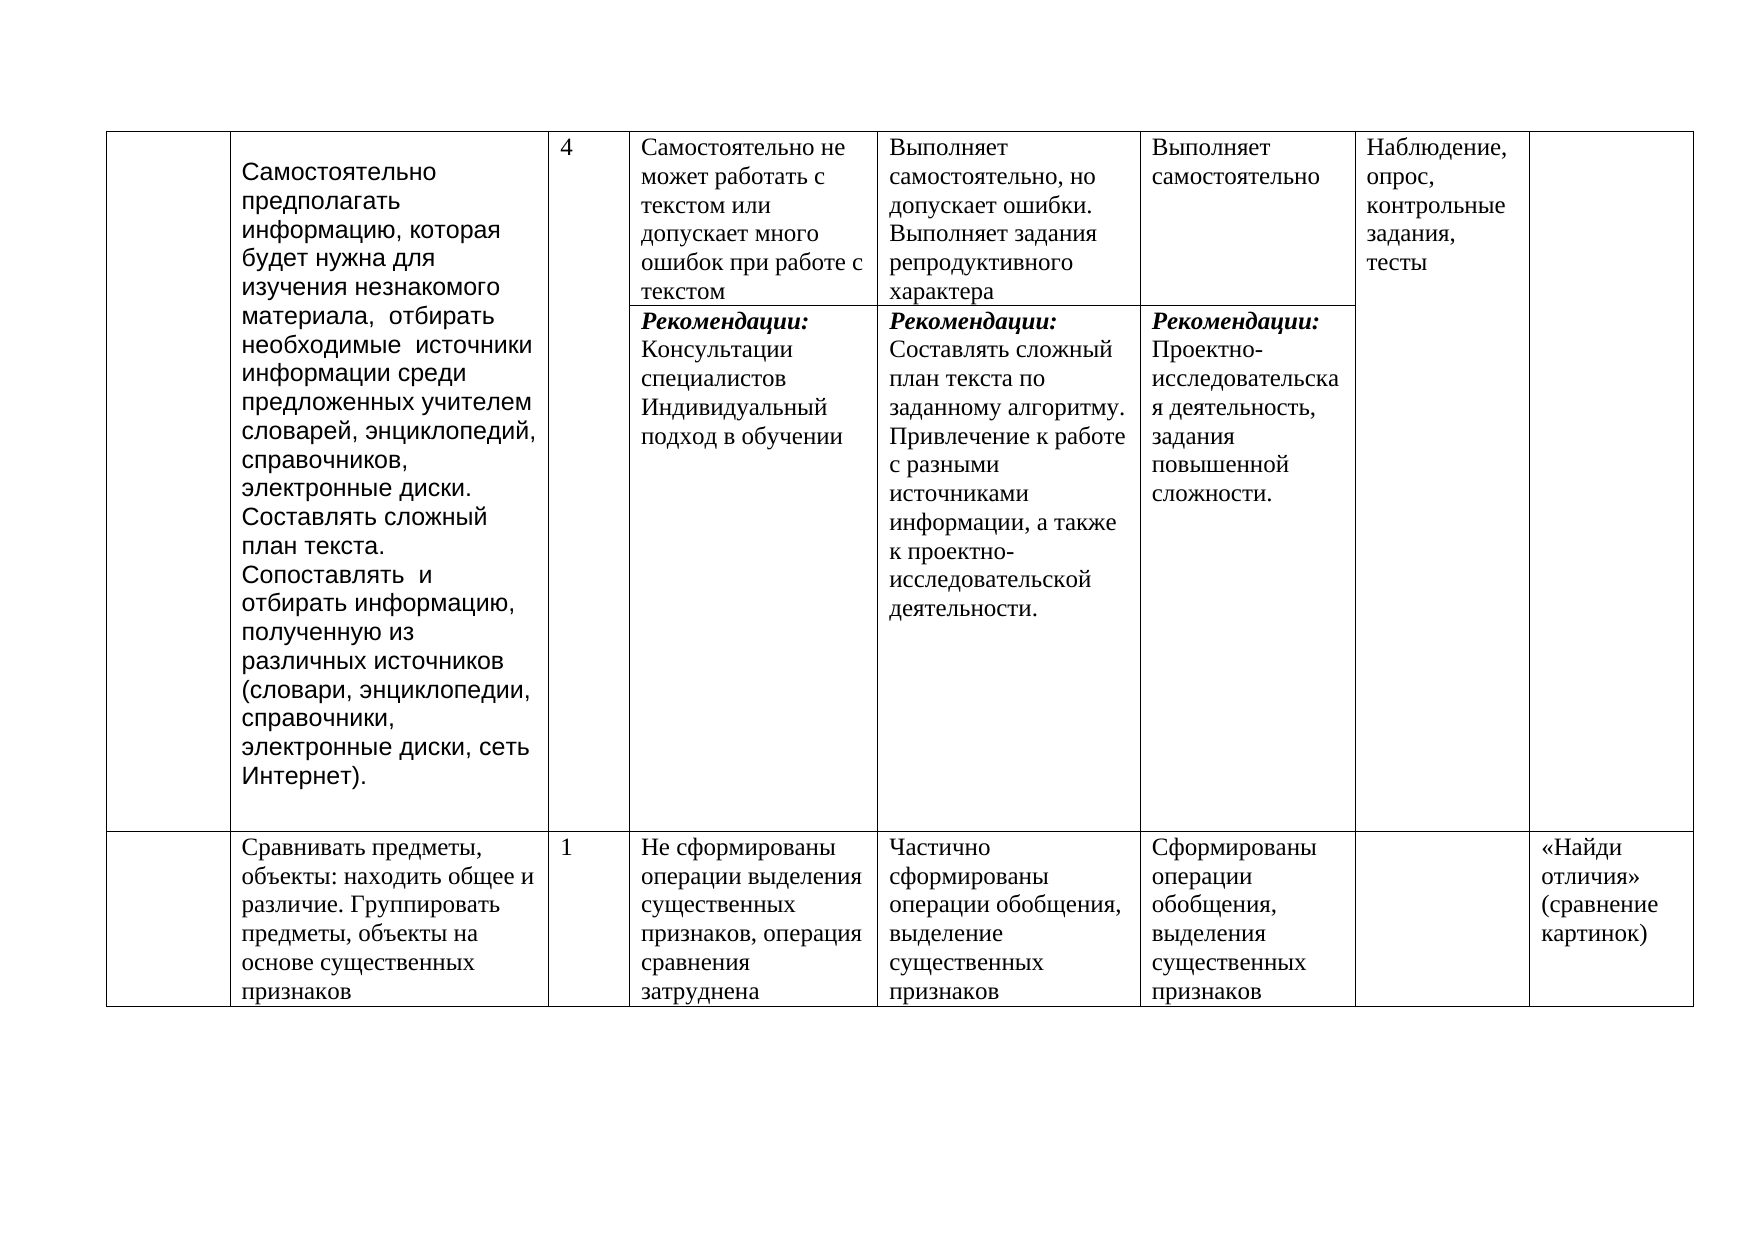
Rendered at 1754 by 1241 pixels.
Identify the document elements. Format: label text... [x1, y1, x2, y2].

table_cell [1530, 132, 1693, 831]
table_cell Сравнивать предметы, объекты: находить общее и различие. Группировать предметы, объекты на основе существенных признаков [231, 832, 548, 1006]
table_cell Не сформированы операции выделения существенных признаков, операция сравнения затруднена [630, 832, 877, 1006]
table_cell Самостоятельно не может работать с текстом или допускает много ошибок при работе с текстом [630, 132, 877, 305]
table_cell Рекомендации: Проектно-исследовательская деятельность, задания повышенной сложности. [1141, 306, 1355, 831]
table_cell «Найди отличия» (сравнение картинок) [1530, 832, 1693, 1006]
table_cell Рекомендации: Консультации специалистов Индивидуальный подход в обучении [630, 306, 877, 831]
table_cell [107, 132, 230, 831]
table_cell Частично сформированы операции обобщения, выделение существенных признаков [878, 832, 1140, 1006]
table_cell [107, 832, 230, 1006]
table_cell Выполняет самостоятельно [1141, 132, 1355, 305]
table_cell 4 [549, 132, 629, 831]
table_cell Сформированы операции обобщения, выделения существенных признаков [1141, 832, 1355, 1006]
table_cell [1356, 832, 1529, 1006]
table_cell 1 [549, 832, 629, 1006]
table_cell Рекомендации: Составлять сложный план текста по заданному алгоритму. Привлечение к работе с разными источниками информации, а также к проектно- исследовательской деятельности. [878, 306, 1140, 831]
table_cell Наблюдение, опрос, контрольные задания, тесты [1356, 132, 1529, 831]
table_cell Выполняет самостоятельно, но допускает ошибки. Выполняет задания репродуктивного характера [878, 132, 1140, 305]
table_cell Самостоятельно предполагать информацию, которая будет нужна для изучения незнакомого материала, отбирать необходимые источники информации среди предложенных учителем словарей, энциклопедий, справочников, электронные диски. Составлять сложный план текста. Сопоставлять и отбирать информацию, полученную из различных источников (словари, энциклопедии, справочники, электронные диски, сеть Интернет). [231, 132, 548, 831]
